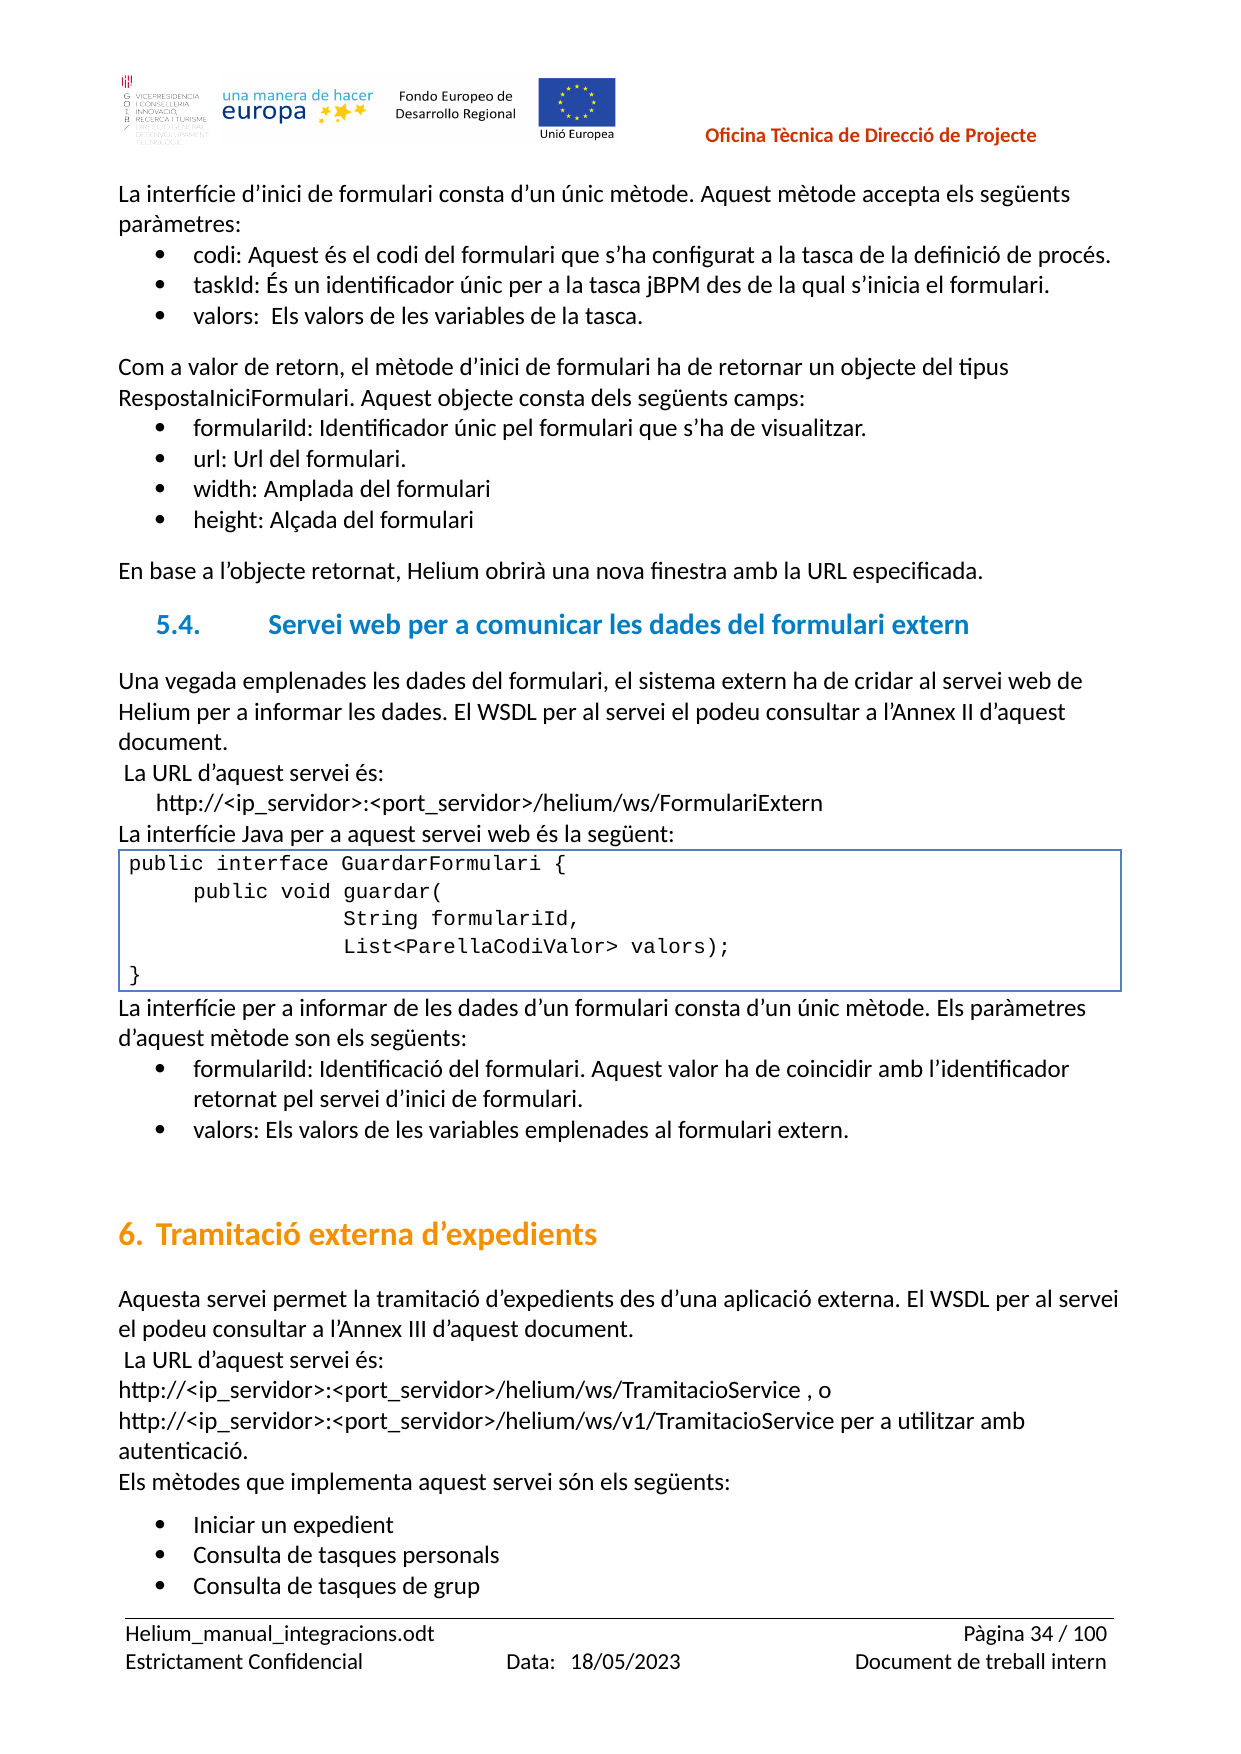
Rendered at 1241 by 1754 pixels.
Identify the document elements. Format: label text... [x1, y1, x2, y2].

list Consulta de tasques de grup [156, 1570, 1122, 1601]
text Aquesta servei permet la tramitació d’expedients des d’una aplicació externa. El WSDL per al servei el podeu consultar a l’Annex III d’aquest document. [118, 1283, 1122, 1344]
text La URL d’aquest servei és: [118, 757, 1122, 788]
text http://<ip_servidor>:<port_servidor>/helium/ws/FormulariExtern [156, 788, 1122, 818]
text String formulariId, [120, 904, 1120, 932]
list width: Amplada del formulari [156, 473, 1122, 504]
text public interface GuardarFormulari { [120, 851, 1120, 876]
text La interfície per a informar de les dades d’un formulari consta d’un únic mètode. Els paràmetres d’aquest mètode son els següents: [118, 992, 1122, 1053]
text Els mètodes que implementa aquest servei són els següents: [118, 1466, 1122, 1496]
text Una vegada emplenades les dades del formulari, el sistema extern ha de cridar al servei web de Helium per a informar les dades. El WSDL per al servei el podeu consultar a l’Annex II d’aquest document. [118, 666, 1122, 757]
picture [219, 73, 621, 147]
text } [120, 960, 1120, 990]
list formulariId: Identificador únic pel formulari que s’ha de visualitzar. [156, 412, 1122, 443]
text En base a l’objecte retornat, Helium obrirà una nova finestra amb la URL especificada. [118, 555, 1122, 586]
text public void guardar( [120, 876, 1120, 904]
text List<ParellaCodiValor> valors); [120, 932, 1120, 960]
list url: Url del formulari. [156, 443, 1122, 473]
text La interfície d’inici de formulari consta d’un únic mètode. Aquest mètode accepta els següents paràmetres: [118, 178, 1122, 239]
list codi: Aquest és el codi del formulari que s’ha configurat a la tasca de la definició de procés. [156, 239, 1122, 269]
list taskId: És un identificador únic per a la tasca jBPM des de la qual s’inicia el formulari. [156, 269, 1122, 300]
text La URL d’aquest servei és: [118, 1344, 1122, 1374]
text La interfície Java per a aquest servei web és la següent: [118, 818, 1122, 849]
list valors: Els valors de les variables emplenades al formulari extern. [156, 1114, 1122, 1144]
list formulariId: Identificació del formulari. Aquest valor ha de coincidir amb l’identificador retornat pel servei d’inici de formulari. [156, 1053, 1122, 1114]
subtitle Servei web per a comunicar les dades del formulari extern [156, 606, 1122, 642]
list Consulta de tasques personals [156, 1539, 1122, 1570]
subtitle Tramitació externa d’expedients [118, 1213, 1122, 1253]
picture [118, 73, 213, 147]
text Com a valor de retorn, el mètode d’inici de formulari ha de retornar un objecte del tipus RespostaIniciFormulari. Aquest objecte consta dels següents camps: [118, 351, 1122, 412]
list height: Alçada del formulari [156, 504, 1122, 534]
text http://<ip_servidor>:<port_servidor>/helium/ws/TramitacioService , o http://<ip_servidor>:<port_servidor>/helium/ws/v1/TramitacioService per a utilitzar amb autenticació. [118, 1374, 1122, 1466]
list Iniciar un expedient [156, 1509, 1122, 1539]
list valors: Els valors de les variables de la tasca. [156, 300, 1122, 330]
